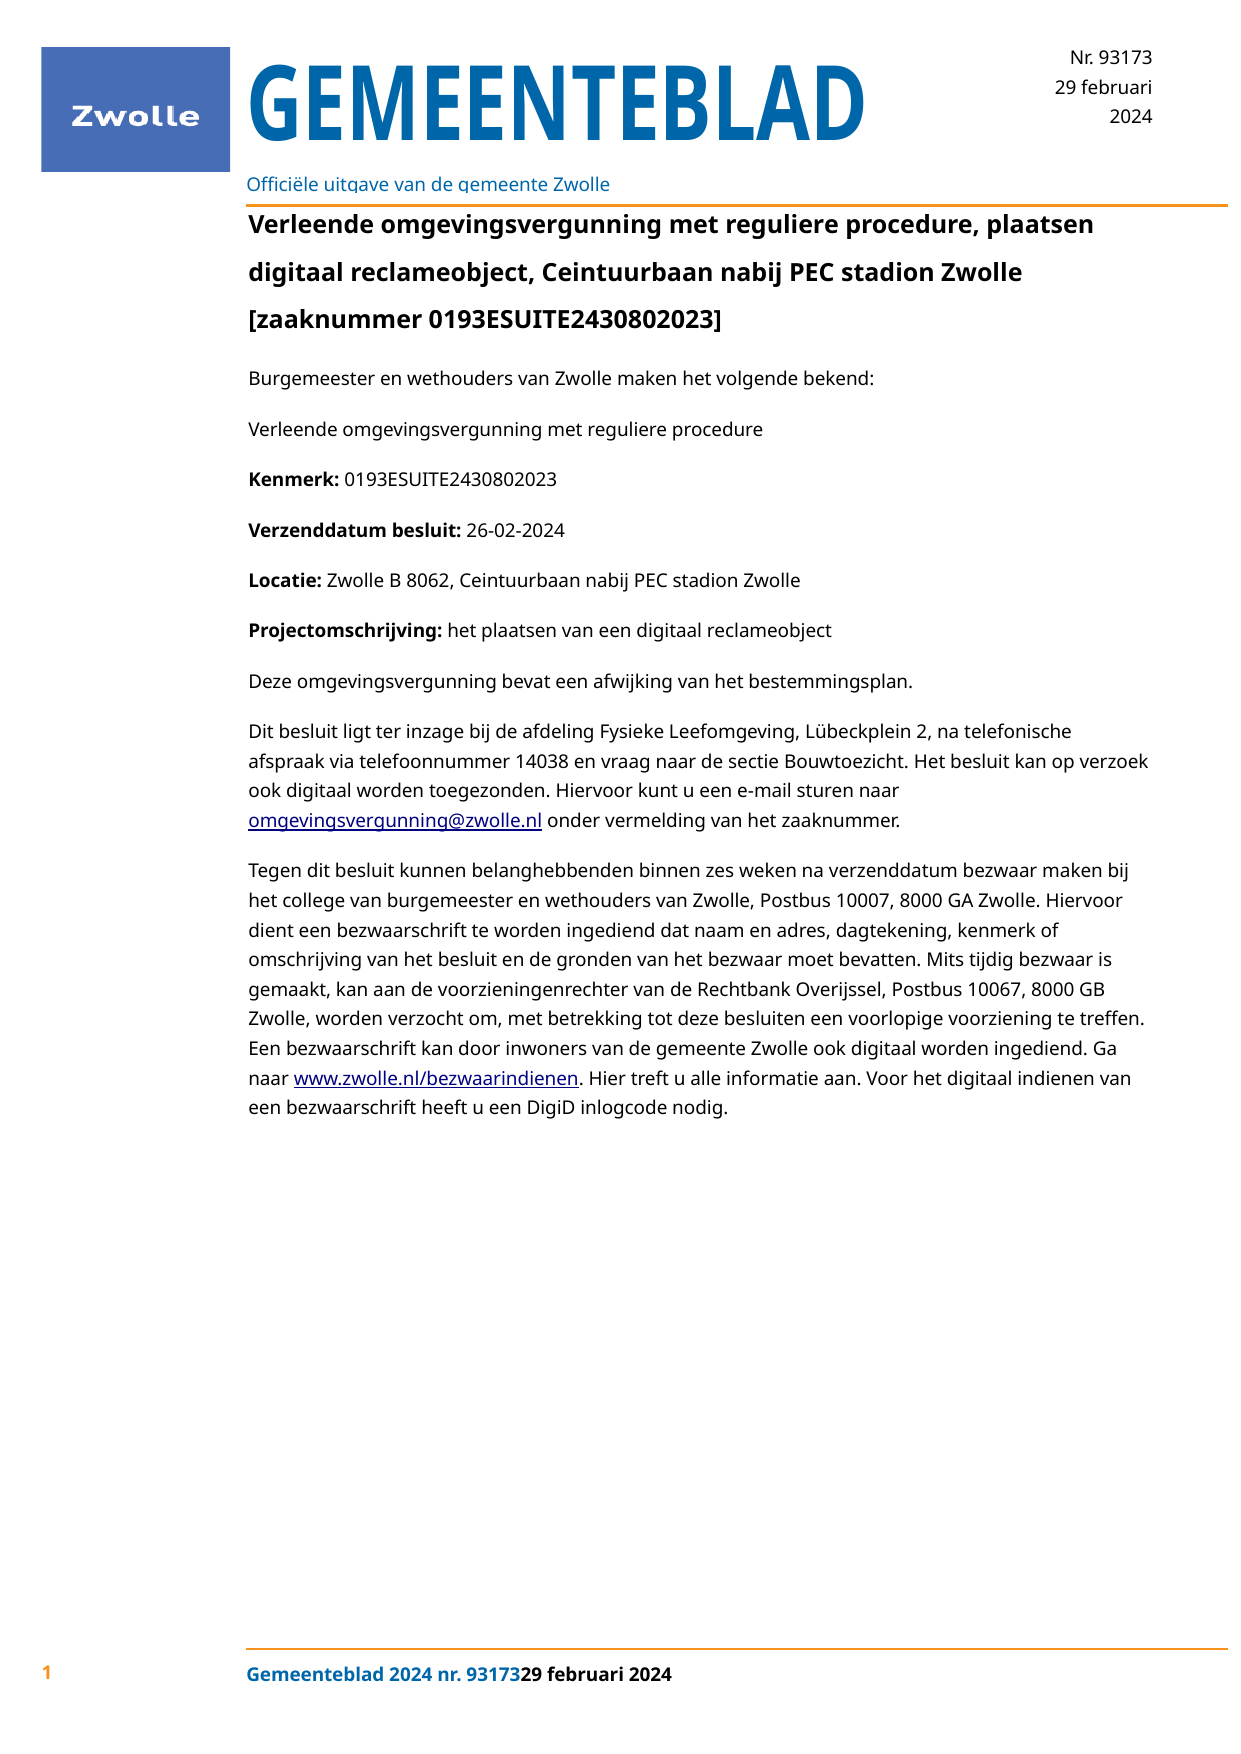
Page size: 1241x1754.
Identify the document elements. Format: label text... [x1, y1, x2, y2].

text Verzenddatum besluit: 26-02-2024 [248, 517, 1152, 542]
text Dit besluit ligt ter inzage bij de afdeling Fysieke Leefomgeving, Lübeckplein 2, na telefonische afspraak via telefoonnummer 14038 en vraag naar de sectie Bouwtoezicht. Het besluit kan op verzoek ook digitaal worden toegezonden. Hiervoor kunt u een e-mail sturen naar omgevingsvergunning@zwolle.nl onder vermelding van het zaaknummer. [248, 718, 1152, 833]
text Projectomschrijving: het plaatsen van een digitaal reclameobject [248, 618, 1152, 643]
text Verleende omgevingsvergunning met reguliere procedure, plaatsen digitaal reclameobject, Ceintuurbaan nabij PEC stadion Zwolle [zaaknummer 0193ESUITE2430802023] [248, 207, 1152, 336]
text Deze omgevingsvergunning bevat een afwijking van het bestemmingsplan. [248, 668, 1152, 694]
text Kenmerk: 0193ESUITE2430802023 [248, 466, 1152, 492]
picture [41, 47, 231, 172]
text Verleende omgevingsvergunning met reguliere procedure [248, 416, 1152, 442]
text Tegen dit besluit kunnen belanghebbenden binnen zes weken na verzenddatum bezwaar maken bij het college van burgemeester en wethouders van Zwolle, Postbus 10007, 8000 GA Zwolle. Hiervoor dient een bezwaarschrift te worden ingediend dat naam en adres, dagtekening, kenmerk of omschrijving van het besluit en de gronden van het bezwaar moet bevatten. Mits tijdig bezwaar is gemaakt, kan aan de voorzieningenrechter van de Rechtbank Overijssel, Postbus 10067, 8000 GB Zwolle, worden verzocht om, met betrekking tot deze besluiten een voorlopige voorziening te treffen. Een bezwaarschrift kan door inwoners van de gemeente Zwolle ook digitaal worden ingediend. Ga naar www.zwolle.nl/bezwaarindienen. Hier treft u alle informatie aan. Voor het digitaal indienen van een bezwaarschrift heeft u een DigiD inlogcode nodig. [248, 858, 1152, 1120]
text Burgemeester en wethouders van Zwolle maken het volgende bekend: [248, 366, 1152, 391]
text Locatie: Zwolle B 8062, Ceintuurbaan nabij PEC stadion Zwolle [248, 567, 1152, 593]
